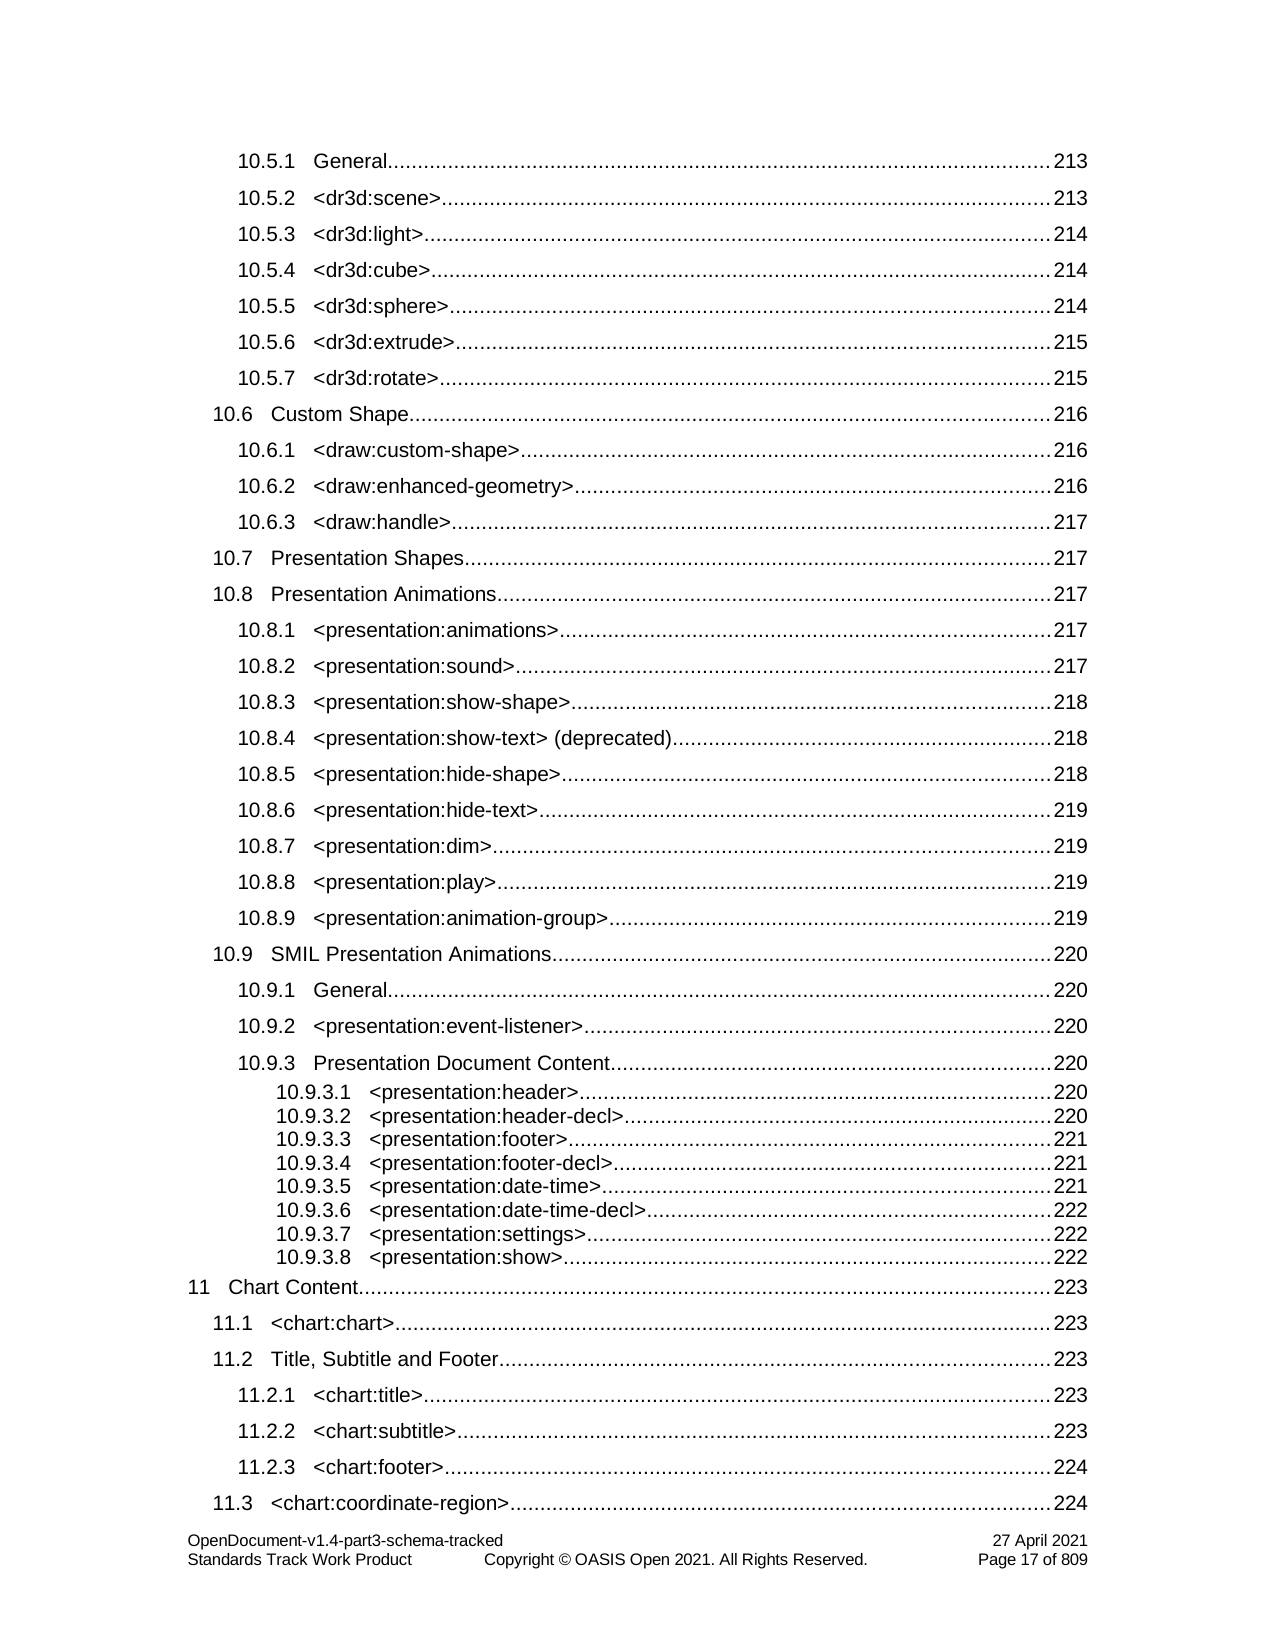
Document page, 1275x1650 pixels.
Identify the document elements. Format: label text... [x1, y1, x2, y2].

text 11.2.2 <chart:subtitle> 223 [237, 1419, 1088, 1443]
text 10.5.5 <dr3d:sphere> 214 [237, 294, 1088, 318]
text 11 Chart Content 223 [187, 1275, 1088, 1299]
text 10.8 Presentation Animations 217 [212, 582, 1088, 606]
text 10.9.3 Presentation Document Content 220 [237, 1051, 1088, 1074]
text 10.8.4 <presentation:show-text> (deprecated) 218 [237, 727, 1088, 750]
text 11.3 <chart:coordinate-region> 224 [212, 1492, 1088, 1515]
text 10.9.3.5 <presentation:date-time> 221 [276, 1175, 1088, 1198]
text 10.5.1 General 213 [237, 150, 1088, 173]
text 10.9.3.6 <presentation:date-time-decl> 222 [276, 1198, 1088, 1222]
text 10.6.1 <draw:custom-shape> 216 [237, 438, 1088, 462]
text 11.1 <chart:chart> 223 [212, 1311, 1088, 1335]
text 10.9 SMIL Presentation Animations 220 [212, 943, 1088, 966]
text 10.9.1 General 220 [237, 979, 1088, 1002]
text 10.8.9 <presentation:animation-group> 219 [237, 907, 1088, 930]
text 11.2.3 <chart:footer> 224 [237, 1456, 1088, 1479]
text 10.5.7 <dr3d:rotate> 215 [237, 366, 1088, 390]
text 11.2.1 <chart:title> 223 [237, 1383, 1088, 1407]
text 10.9.3.1 <presentation:header> 220 [276, 1081, 1088, 1104]
text 10.9.3.2 <presentation:header-decl> 220 [276, 1104, 1088, 1128]
text 10.5.4 <dr3d:cube> 214 [237, 258, 1088, 282]
text 10.6.2 <draw:enhanced-geometry> 216 [237, 474, 1088, 498]
text 10.9.3.3 <presentation:footer> 221 [276, 1128, 1088, 1151]
text 10.5.2 <dr3d:scene> 213 [237, 186, 1088, 209]
text 10.9.3.7 <presentation:settings> 222 [276, 1222, 1088, 1246]
text 10.5.6 <dr3d:extrude> 215 [237, 330, 1088, 354]
text 10.8.3 <presentation:show-shape> 218 [237, 691, 1088, 714]
text 10.9.3.8 <presentation:show> 222 [276, 1246, 1088, 1269]
text 10.9.3.4 <presentation:footer-decl> 221 [276, 1151, 1088, 1175]
text 11.2 Title, Subtitle and Footer 223 [212, 1347, 1088, 1371]
text 10.8.7 <presentation:dim> 219 [237, 835, 1088, 858]
text 10.9.2 <presentation:event-listener> 220 [237, 1015, 1088, 1038]
text 10.8.8 <presentation:play> 219 [237, 871, 1088, 894]
text 10.5.3 <dr3d:light> 214 [237, 222, 1088, 246]
text 10.8.1 <presentation:animations> 217 [237, 618, 1088, 642]
text 10.8.6 <presentation:hide-text> 219 [237, 799, 1088, 822]
text 10.8.5 <presentation:hide-shape> 218 [237, 763, 1088, 786]
text 10.8.2 <presentation:sound> 217 [237, 654, 1088, 678]
text 10.7 Presentation Shapes 217 [212, 546, 1088, 570]
text 10.6.3 <draw:handle> 217 [237, 510, 1088, 534]
text 10.6 Custom Shape 216 [212, 402, 1088, 426]
